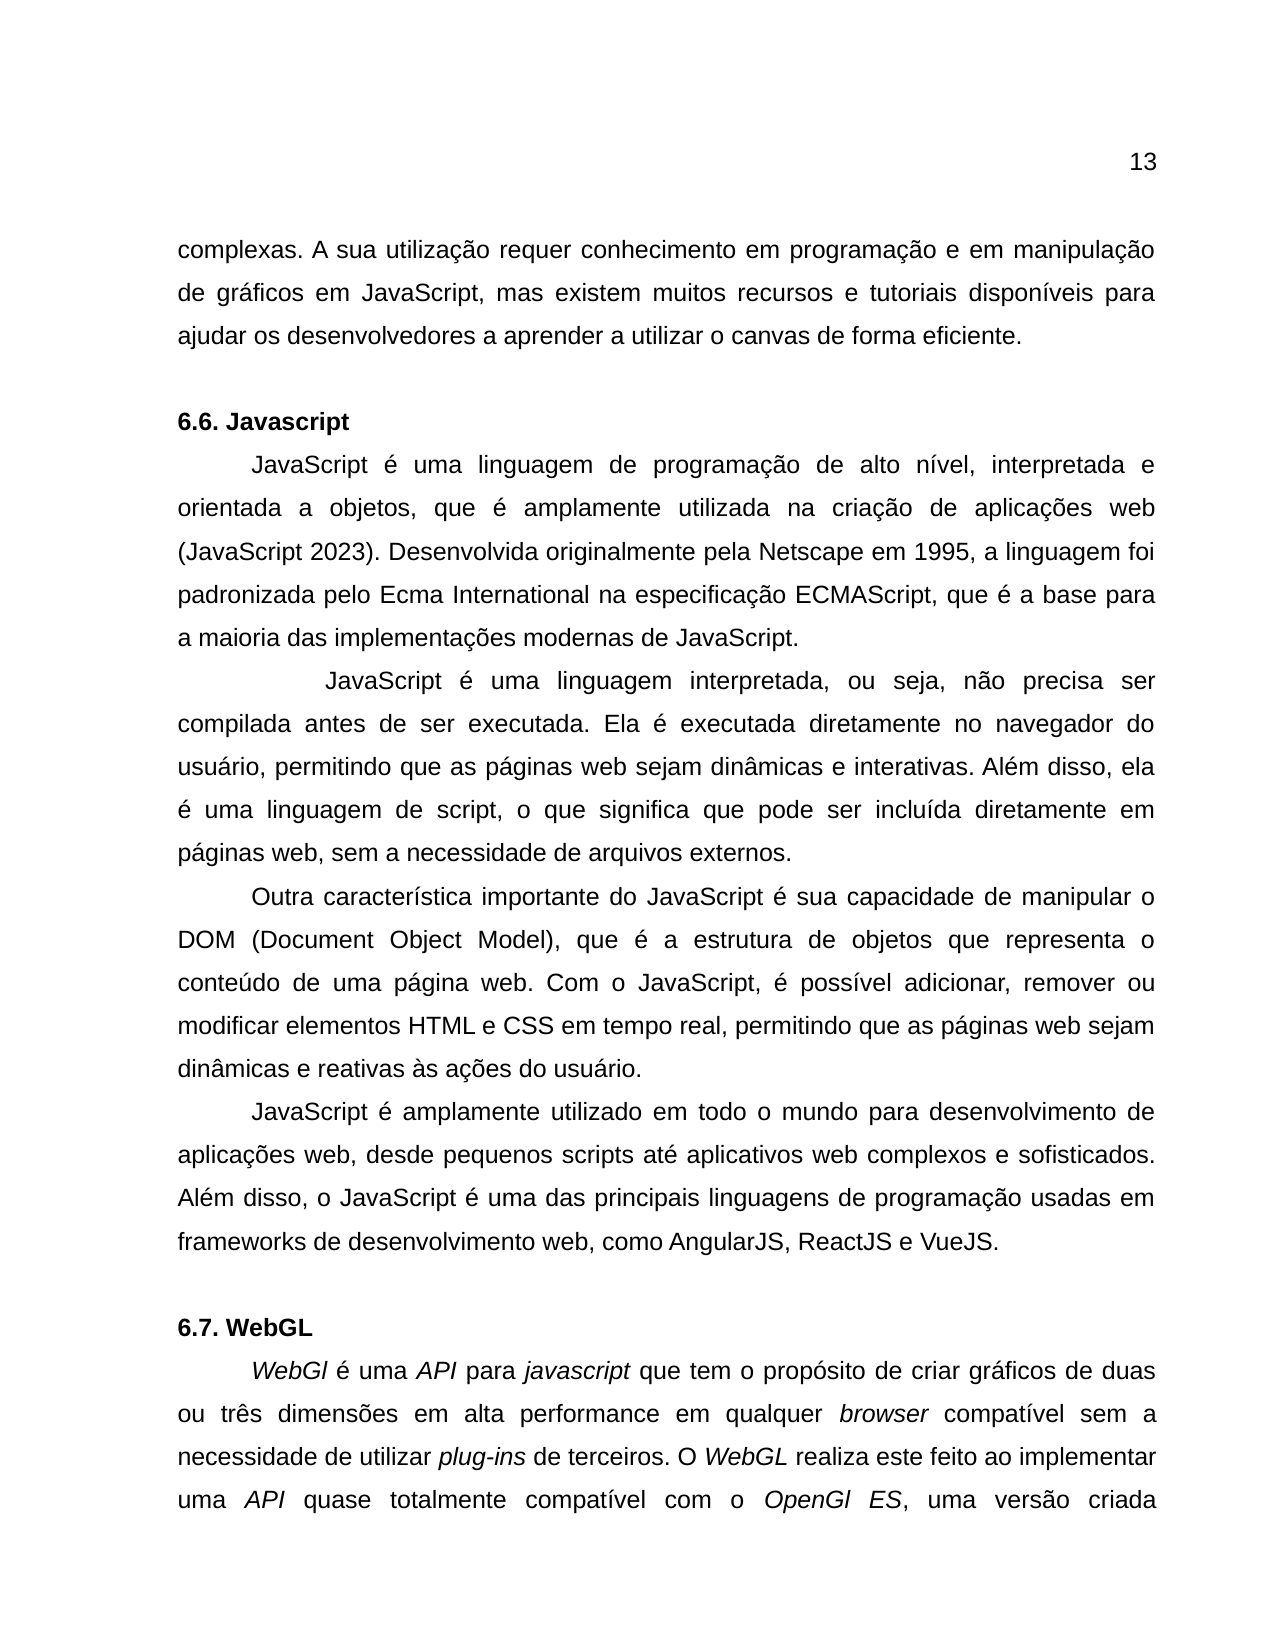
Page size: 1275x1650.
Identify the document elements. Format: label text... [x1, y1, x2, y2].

text Outra característica importante do JavaScript é sua capacidade de manipular o DOM (Document Object Model), que é a estrutura de objetos que representa o conteúdo de uma página web. Com o JavaScript, é possível adicionar, remover ou modificar elementos HTML e CSS em tempo real, permitindo que as páginas web sejam dinâmicas e reativas às ações do usuário. [177, 882, 1157, 1083]
text JavaScript é uma linguagem interpretada, ou seja, não precisa ser compilada antes de ser executada. Ela é executada diretamente no navegador do usuário, permitindo que as páginas web sejam dinâmicas e interativas. Além disso, ela é uma linguagem de script, o que significa que pode ser incluída diretamente em páginas web, sem a necessidade de arquivos externos. [177, 666, 1157, 867]
text JavaScript é uma linguagem de programação de alto nível, interpretada e orientada a objetos, que é amplamente utilizada na criação de aplicações web (JavaScript 2023). Desenvolvida originalmente pela Netscape em 1995, a linguagem foi padronizada pelo Ecma International na especificação ECMAScript, que é a base para a maioria das implementações modernas de JavaScript. [177, 450, 1157, 652]
subtitle 6.7. WebGL [177, 1313, 1157, 1342]
text complexas. A sua utilização requer conhecimento em programação e em manipulação de gráficos em JavaScript, mas existem muitos recursos e tutoriais disponíveis para ajudar os desenvolvedores a aprender a utilizar o canvas de forma eficiente. [177, 235, 1157, 350]
text WebGl é uma API para javascript que tem o propósito de criar gráficos de duas ou três dimensões em alta performance em qualquer browser compatível sem a necessidade de utilizar plug-ins de terceiros. O WebGL realiza este feito ao implementar uma API quase totalmente compatível com o OpenGl ES, uma versão criada [177, 1356, 1157, 1514]
subtitle 6.6. Javascript [177, 407, 1157, 436]
text JavaScript é amplamente utilizado em todo o mundo para desenvolvimento de aplicações web, desde pequenos scripts até aplicativos web complexos e sofisticados. Além disso, o JavaScript é uma das principais linguagens de programação usadas em frameworks de desenvolvimento web, como AngularJS, ReactJS e VueJS. [177, 1097, 1157, 1255]
